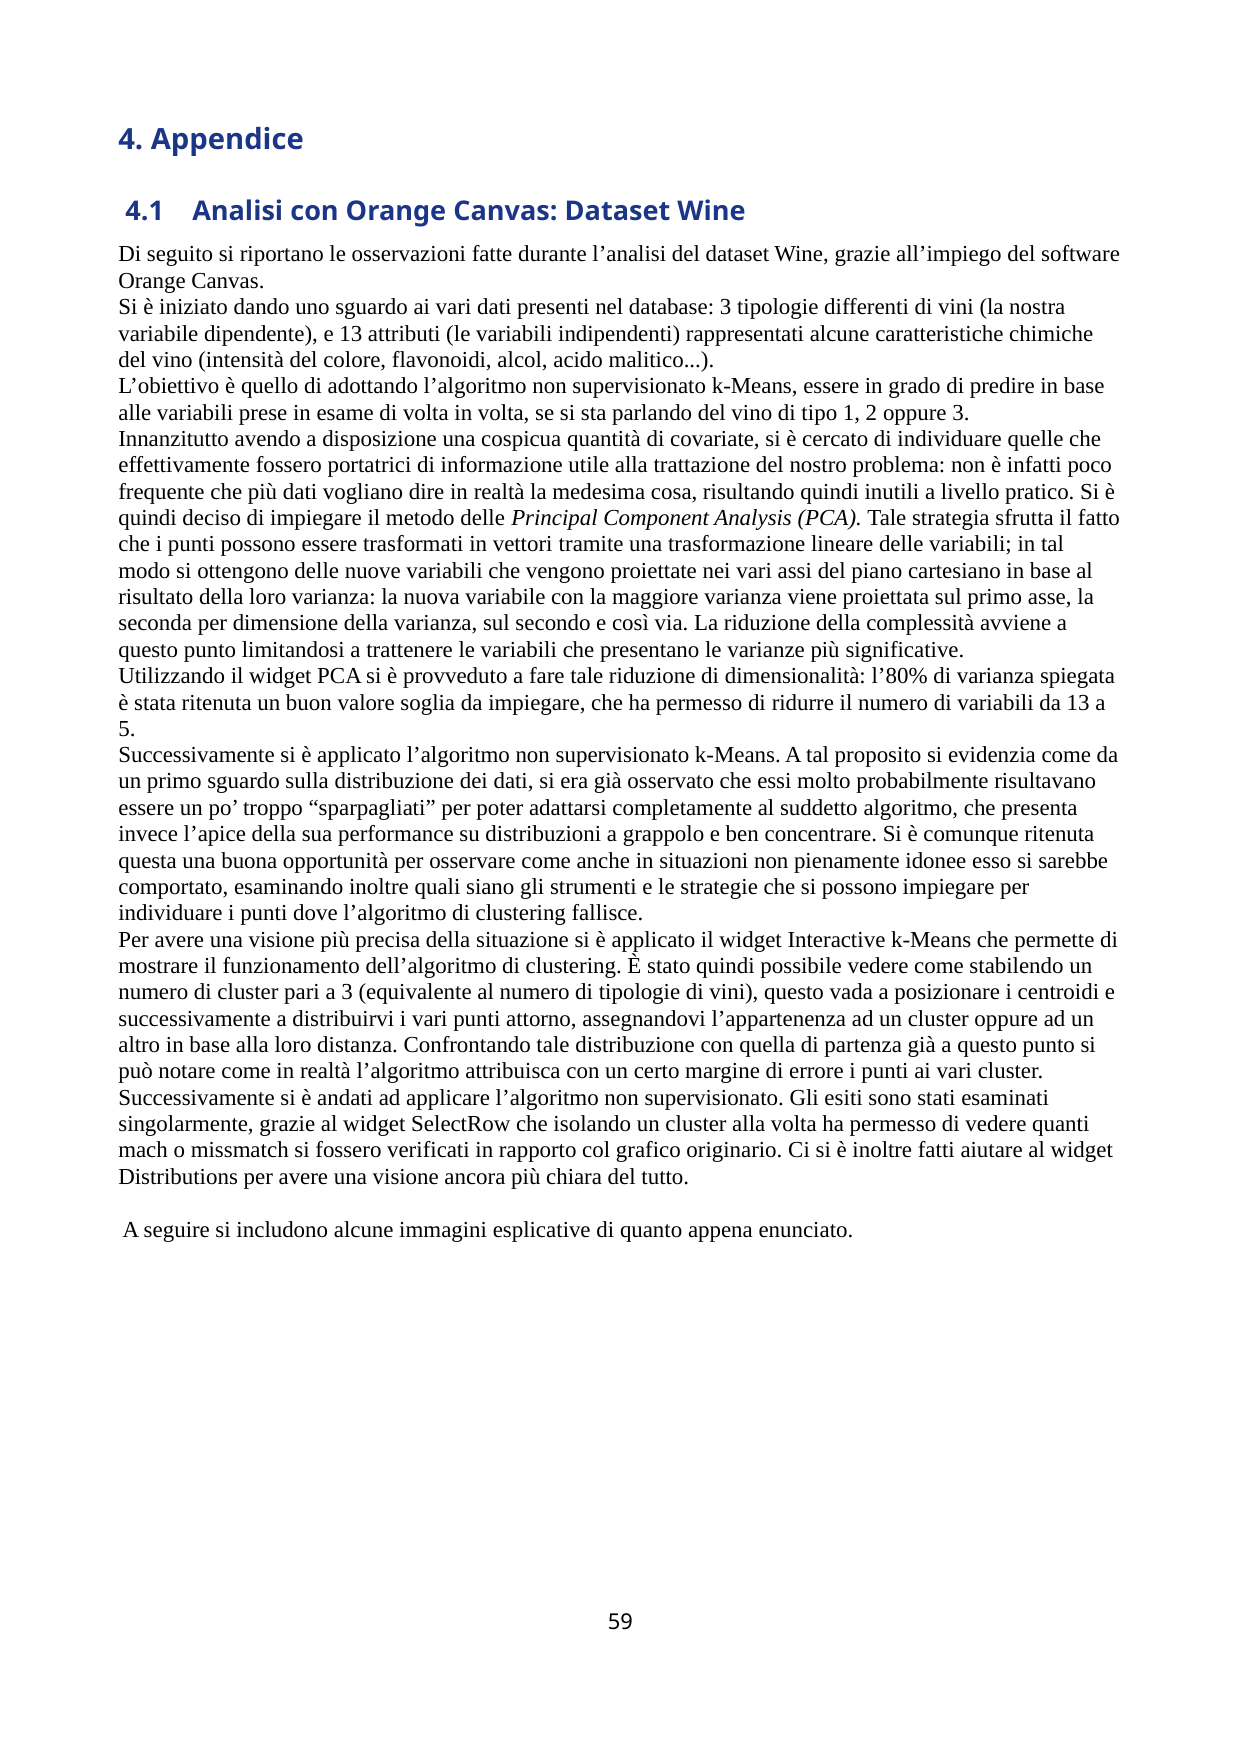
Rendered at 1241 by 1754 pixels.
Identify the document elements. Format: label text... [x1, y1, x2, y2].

text Innanzitutto avendo a disposizione una cospicua quantità di covariate, si è cercato di individuare quelle che effettivamente fossero portatrici di informazione utile alla trattazione del nostro problema: non è infatti poco frequente che più dati vogliano dire in realtà la medesima cosa, risultando quindi inutili a livello pratico. Si è quindi deciso di impiegare il metodo delle Principal Component Analysis (PCA). Tale strategia sfrutta il fatto che i punti possono essere trasformati in vettori tramite una trasformazione lineare delle variabili; in tal modo si ottengono delle nuove variabili che vengono proiettate nei vari assi del piano cartesiano in base al risultato della loro varianza: la nuova variabile con la maggiore varianza viene proiettata sul primo asse, la seconda per dimensione della varianza, sul secondo e così via. La riduzione della complessità avviene a questo punto limitandosi a trattenere le variabili che presentano le varianze più significative. [118, 425, 1122, 662]
text Utilizzando il widget PCA si è provveduto a fare tale riduzione di dimensionalità: l’80% di varianza spiegata è stata ritenuta un buon valore soglia da impiegare, che ha permesso di ridurre il numero di variabili da 13 a 5. [118, 662, 1122, 741]
text Di seguito si riportano le osservazioni fatte durante l’analisi del dataset Wine, grazie all’impiego del software Orange Canvas. [118, 241, 1122, 293]
text Successivamente si è applicato l’algoritmo non supervisionato k-Means. A tal proposito si evidenzia come da un primo sguardo sulla distribuzione dei dati, si era già osservato che essi molto probabilmente risultavano essere un po’ troppo “sparpagliati” per poter adattarsi completamente al suddetto algoritmo, che presenta invece l’apice della sua performance su distribuzioni a grappolo e ben concentrare. Si è comunque ritenuta questa una buona opportunità per osservare come anche in situazioni non pienamente idonee esso si sarebbe comportato, esaminando inoltre quali siano gli strumenti e le strategie che si possono impiegare per individuare i punti dove l’algoritmo di clustering fallisce. [118, 741, 1122, 926]
text Successivamente si è andati ad applicare l’algoritmo non supervisionato. Gli esiti sono stati esaminati singolarmente, grazie al widget SelectRow che isolando un cluster alla volta ha permesso di vedere quanti mach o missmatch si fossero verificati in rapporto col grafico originario. Ci si è inoltre fatti aiutare al widget Distributions per avere una visione ancora più chiara del tutto. [118, 1084, 1122, 1189]
text L’obiettivo è quello di adottando l’algoritmo non supervisionato k-Means, essere in grado di predire in base alle variabili prese in esame di volta in volta, se si sta parlando del vino di tipo 1, 2 oppure 3. [118, 372, 1122, 425]
text A seguire si includono alcune immagini esplicative di quanto appena enunciato. [118, 1216, 1122, 1242]
subtitle Analisi con Orange Canvas: Dataset Wine [118, 191, 1122, 228]
subtitle 4. Appendice [118, 118, 1122, 158]
text Si è iniziato dando uno sguardo ai vari dati presenti nel database: 3 tipologie differenti di vini (la nostra variabile dipendente), e 13 attributi (le variabili indipendenti) rappresentati alcune caratteristiche chimiche del vino (intensità del colore, flavonoidi, alcol, acido malitico...). [118, 293, 1122, 372]
text Per avere una visione più precisa della situazione si è applicato il widget Interactive k-Means che permette di mostrare il funzionamento dell’algoritmo di clustering. È stato quindi possibile vedere come stabilendo un numero di cluster pari a 3 (equivalente al numero di tipologie di vini), questo vada a posizionare i centroidi e successivamente a distribuirvi i vari punti attorno, assegnandovi l’appartenenza ad un cluster oppure ad un altro in base alla loro distanza. Confrontando tale distribuzione con quella di partenza già a questo punto si può notare come in realtà l’algoritmo attribuisca con un certo margine di errore i punti ai vari cluster. [118, 926, 1122, 1084]
